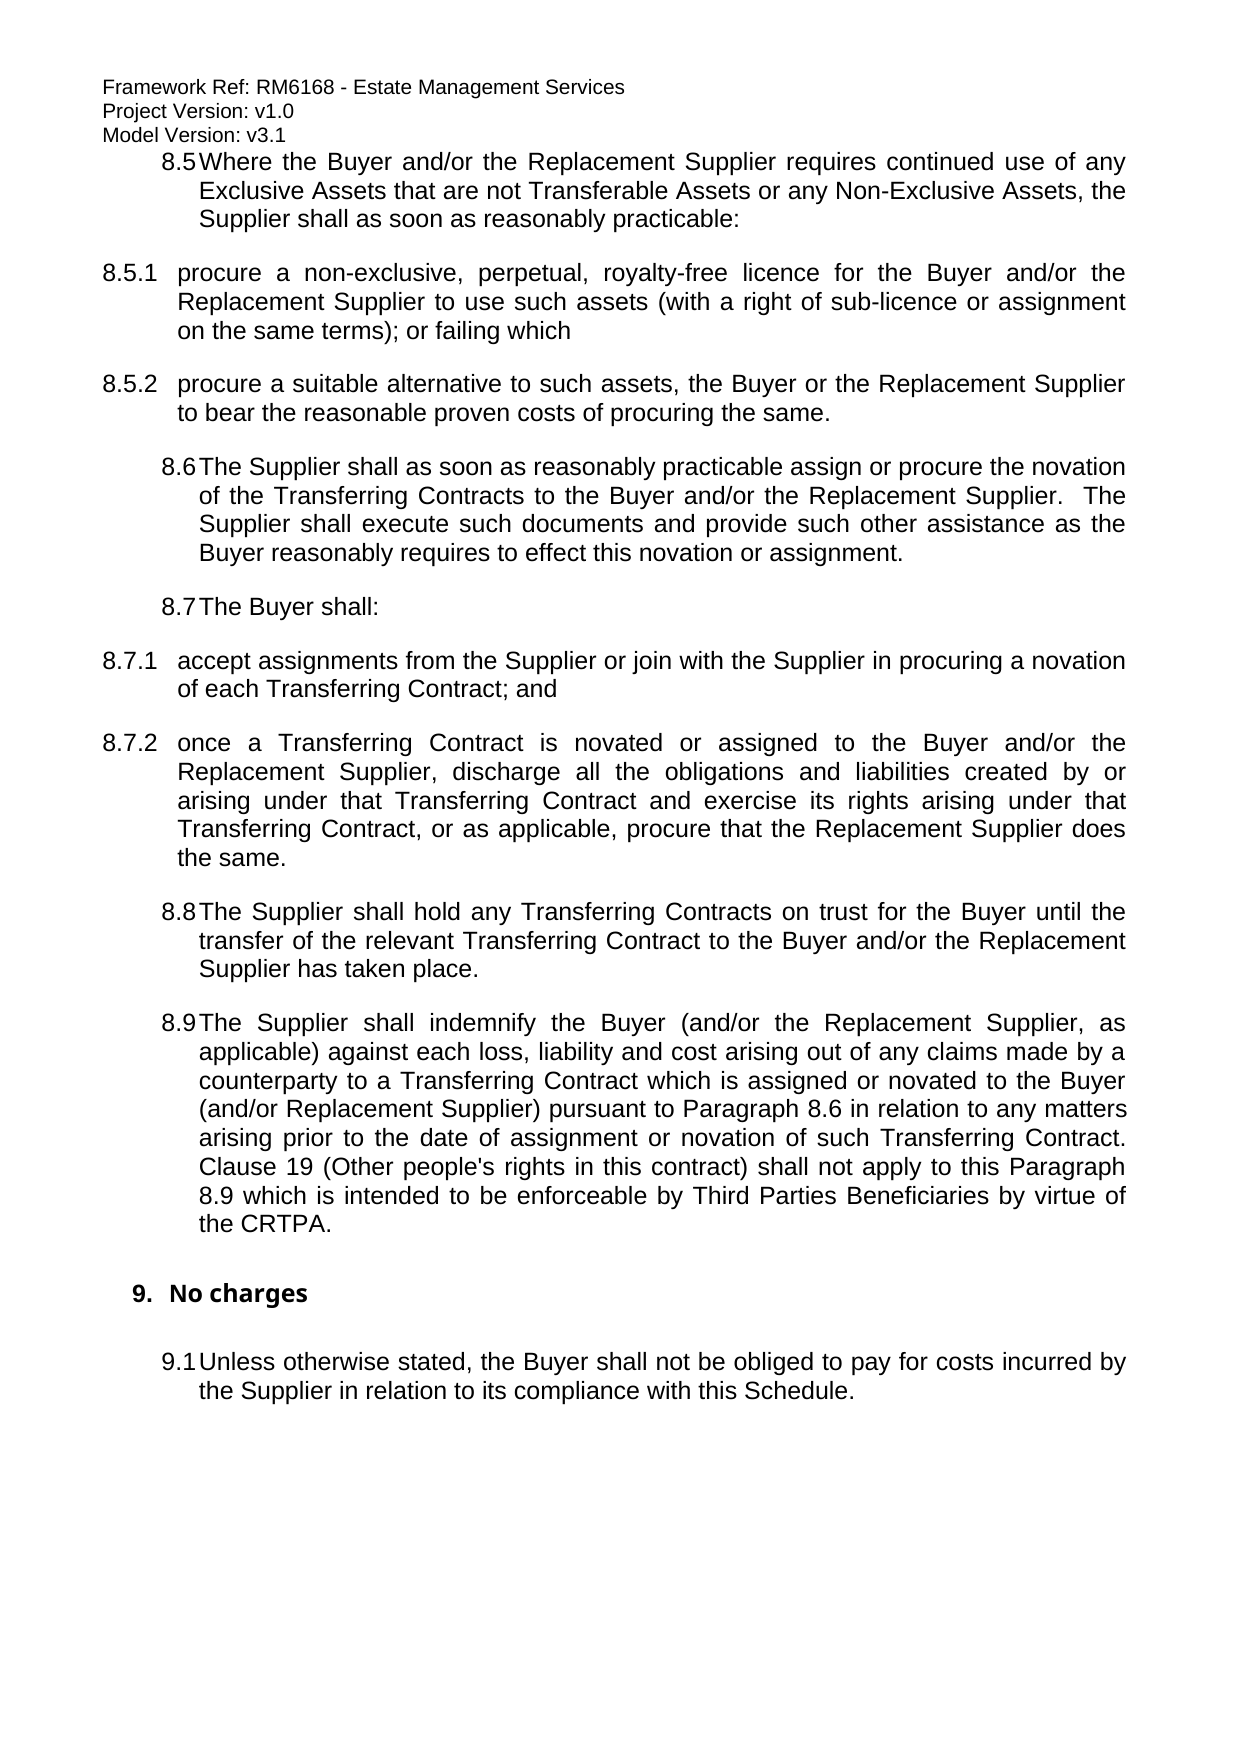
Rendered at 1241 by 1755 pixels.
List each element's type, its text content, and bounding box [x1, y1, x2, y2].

list The Supplier shall as soon as reasonably practicable assign or procure the novation of the Transferring Contracts to the Buyer and/or the Replacement Supplier. The Supplier shall execute such documents and provide such other assistance as the Buyer reasonably requires to effect this novation or assignment. [161, 452, 1128, 567]
list The Supplier shall indemnify the Buyer (and/or the Replacement Supplier, as applicable) against each loss, liability and cost arising out of any claims made by a counterparty to a Transferring Contract which is assigned or novated to the Buyer (and/or Replacement Supplier) pursuant to Paragraph 8.6 in relation to any matters arising prior to the date of assignment or novation of such Transferring Contract. Clause 19 (Other people's rights in this contract) shall not apply to this Paragraph 8.9 which is intended to be enforceable by Third Parties Beneficiaries by virtue of the CRTPA. [161, 1008, 1128, 1238]
list The Buyer shall: [161, 592, 1128, 621]
list procure a non-exclusive, perpetual, royalty-free licence for the Buyer and/or the Replacement Supplier to use such assets (with a right of sub-licence or assignment on the same terms); or failing which [102, 258, 1128, 344]
list No charges [132, 1276, 1128, 1310]
list Unless otherwise stated, the Buyer shall not be obliged to pay for costs incurred by the Supplier in relation to its compliance with this Schedule. [161, 1347, 1128, 1405]
list The Supplier shall hold any Transferring Contracts on trust for the Buyer until the transfer of the relevant Transferring Contract to the Buyer and/or the Replacement Supplier has taken place. [161, 897, 1128, 983]
list Where the Buyer and/or the Replacement Supplier requires continued use of any Exclusive Assets that are not Transferable Assets or any Non-Exclusive Assets, the Supplier shall as soon as reasonably practicable: [161, 147, 1128, 233]
list once a Transferring Contract is novated or assigned to the Buyer and/or the Replacement Supplier, discharge all the obligations and liabilities created by or arising under that Transferring Contract and exercise its rights arising under that Transferring Contract, or as applicable, procure that the Replacement Supplier does the same. [102, 728, 1128, 872]
list accept assignments from the Supplier or join with the Supplier in procuring a novation of each Transferring Contract; and [102, 646, 1128, 703]
list procure a suitable alternative to such assets, the Buyer or the Replacement Supplier to bear the reasonable proven costs of procuring the same. [102, 369, 1128, 427]
